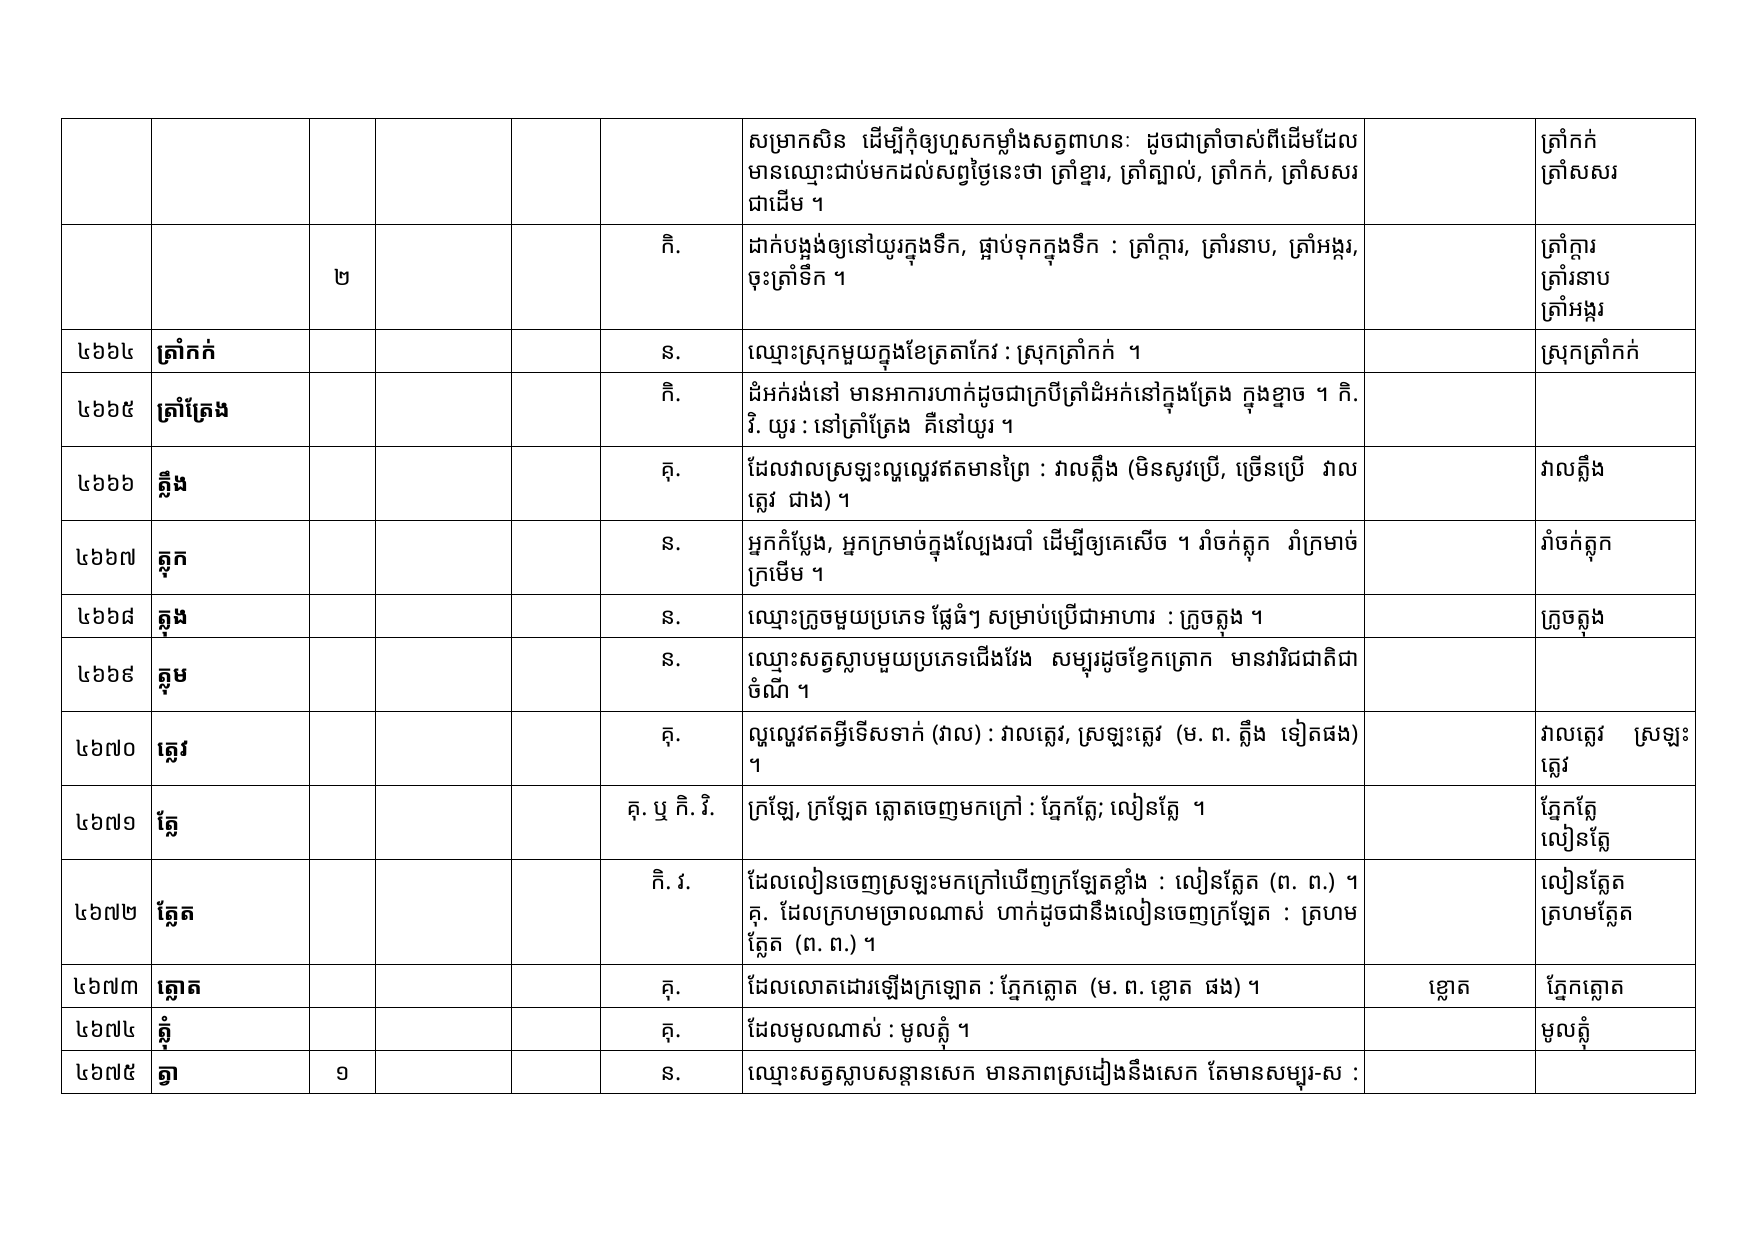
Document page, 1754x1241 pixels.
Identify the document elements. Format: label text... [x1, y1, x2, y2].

table_cell ត្លុក [152, 521, 309, 594]
table_cell ឈ្មោះ​សត្វ​ស្លាប​មួយ​ប្រភេទ​ជើង​វែង សម្បុរ​ដូច​ខ្វែក​ត្រោក មាន​វារិជជាតិ​ជា​ចំណី ។ [743, 638, 1364, 711]
table_cell [376, 1008, 511, 1050]
table_cell ត្វា [152, 1051, 309, 1092]
table_cell [376, 330, 511, 372]
table_cell [1365, 595, 1535, 637]
table_cell [512, 595, 600, 637]
table_cell ៤៦៧១ [62, 786, 151, 859]
table_cell [512, 712, 600, 785]
table_cell [1365, 1008, 1535, 1050]
table_cell គុ. [601, 447, 742, 520]
table_cell [376, 373, 511, 446]
table_cell ក្រូច​ត្លុង [1536, 595, 1695, 637]
table_cell សម្រាក​សិន ដើម្បី​កុំ​ឲ្យ​ហួស​កម្លាំង​សត្វ​ពាហនៈ ដូច​ជា​ត្រាំ​ចាស់​ពី​ដើម​ដែល​មាន​ឈ្មោះ​ជាប់​មក​ដល់​សព្វ​ថ្ងៃ​នេះ​ថា ត្រាំ​ខ្នារ, ត្រាំ​ត្បាល់, ត្រាំ​កក់, ត្រាំ​សសរ ជាដើម ។ [743, 119, 1364, 223]
table_cell កិ. វ. [601, 860, 742, 964]
table_cell អ្នក​កំប្លែង, អ្នក​ក្រមាច់​ក្នុង​ល្បែង​របាំ ដើម្បី​ឲ្យ​គេ​សើច ។ រាំ​ចក់​ត្លុក រាំ​ក្រមាច់ក្រមើម ។ [743, 521, 1364, 594]
table_cell [1365, 860, 1535, 964]
table_cell [62, 225, 151, 329]
table_cell [310, 330, 375, 372]
table_cell [376, 860, 511, 964]
table_cell ដែល​មូល​ណាស់ : មូល​ត្លុំ ។ [743, 1008, 1364, 1050]
table_cell [512, 119, 600, 223]
table_cell [1365, 1051, 1535, 1092]
table_cell ដំអក់​រង់​នៅ មាន​អាការ​ហាក់​ដូច​ជា​ក្របី​ត្រាំ​ដំអក់​នៅ​ក្នុង​ត្រែង ក្នុង​ខ្នាច ។ កិ. វិ. យូរ : នៅ​ត្រាំ​ត្រែង គឺ​នៅ​យូរ ។ [743, 373, 1364, 446]
table_cell [376, 712, 511, 785]
table_cell [512, 521, 600, 594]
table_cell ភ្នែក​ត្លែ លៀន​ត្លែ [1536, 786, 1695, 859]
table_cell ន. [601, 595, 742, 637]
table_cell ត្លេវ [152, 712, 309, 785]
table_cell ត្រាំ​កក់ ត្រាំ​សសរ [1536, 119, 1695, 223]
table_cell [310, 712, 375, 785]
table_cell [1365, 786, 1535, 859]
table_cell ត្រាំត្រែង [152, 373, 309, 446]
table_cell ឈ្មោះ​ស្រុក​មួយ​ក្នុង​ខែត្រ​តាកែវ : ស្រុក​ត្រាំកក់ ។ [743, 330, 1364, 372]
table_cell [512, 638, 600, 711]
table_cell [376, 965, 511, 1007]
table_cell មូល​ត្លុំ [1536, 1008, 1695, 1050]
table_cell [512, 1051, 600, 1092]
table_cell ៤៦៧០ [62, 712, 151, 785]
table_cell ដែល​វាល​ស្រឡះ​ល្ហល្ហេវ​ឥត​មាន​ព្រៃ : វាល​ត្លឹង (មិន​សូវ​ប្រើ, ច្រើន​ប្រើ វាល​ត្លេវ ជាង) ។ [743, 447, 1364, 520]
table_cell កិ. [601, 225, 742, 329]
table_cell [512, 965, 600, 1007]
table_cell [310, 119, 375, 223]
table_cell [310, 638, 375, 711]
table_cell [152, 225, 309, 329]
table_cell ភ្នែក​ត្លោត [1536, 965, 1695, 1007]
table_cell ៤៦៦៦ [62, 447, 151, 520]
table_cell [1365, 119, 1535, 223]
table_cell ៤៦៦៥ [62, 373, 151, 446]
table_cell [1365, 225, 1535, 329]
table_cell [1365, 330, 1535, 372]
table_cell ត្លុង [152, 595, 309, 637]
table_cell រាំ​ចក់​ត្លុក [1536, 521, 1695, 594]
table_cell ៤៦៧៥ [62, 1051, 151, 1092]
table_cell [376, 447, 511, 520]
table_cell [310, 373, 375, 446]
table_cell [1365, 447, 1535, 520]
table_cell ៤៦៦៤ [62, 330, 151, 372]
table_cell [310, 447, 375, 520]
table_cell ត្លែ [152, 786, 309, 859]
table_cell ល្ហល្ហេវ​ឥត​អ្វី​ទើសទាក់ (វាល) : វាល​ត្លេវ, ស្រឡះ​ត្លេវ (ម. ព. ត្លឹង ទៀត​ផង) ។ [743, 712, 1364, 785]
table_cell ត្រាំកក់ [152, 330, 309, 372]
table_cell [62, 119, 151, 223]
table_cell ៤៦៦៨ [62, 595, 151, 637]
table_cell ន. [601, 521, 742, 594]
table_cell [310, 595, 375, 637]
table_cell [512, 330, 600, 372]
table_cell គុ. [601, 1008, 742, 1050]
table_cell ៤៦៧២ [62, 860, 151, 964]
table_cell [512, 1008, 600, 1050]
table_cell ឈ្មោះ​ក្រូច​មួយ​ប្រភេទ ផ្លែ​ធំ​ៗ សម្រាប់​ប្រើ​ជា​អាហារ : ក្រូច​ត្លុង ។ [743, 595, 1364, 637]
table_cell គុ. [601, 965, 742, 1007]
table_cell [1365, 373, 1535, 446]
table_cell [376, 595, 511, 637]
table_cell ន. [601, 330, 742, 372]
table_cell វាល​ត្លេវ ស្រឡះ​ត្លេវ [1536, 712, 1695, 785]
table_cell លៀន​ត្លែត ត្រហម​ត្លែត [1536, 860, 1695, 964]
table_cell ២ [310, 225, 375, 329]
table_cell ត្លោត [152, 965, 309, 1007]
table_cell [376, 521, 511, 594]
table_cell [1365, 712, 1535, 785]
table_cell [376, 119, 511, 223]
table_cell [310, 965, 375, 1007]
table_cell [512, 225, 600, 329]
table_cell ត្លឹង [152, 447, 309, 520]
table_cell ត្លែត [152, 860, 309, 964]
table_cell ត្លុម [152, 638, 309, 711]
table_cell ក្រឡែ, ក្រឡែត ត្លោត​ចេញ​មក​ក្រៅ : ភ្នែក​ត្លែ; លៀន​ត្លែ ។ [743, 786, 1364, 859]
table_cell ៤៦៦៩ [62, 638, 151, 711]
table_cell ស្រុក​ត្រាំកក់ [1536, 330, 1695, 372]
table_cell ត្លុំ [152, 1008, 309, 1050]
table_cell [512, 447, 600, 520]
table_cell គុ. ឬ កិ. វិ. [601, 786, 742, 859]
table_cell ត្រាំ​ក្ដារ ត្រាំ​រនាប ត្រាំ​អង្ករ [1536, 225, 1695, 329]
table_cell [1365, 638, 1535, 711]
table_cell [1365, 521, 1535, 594]
table_cell ន. [601, 1051, 742, 1092]
table_cell [376, 638, 511, 711]
table_cell [376, 225, 511, 329]
table_cell កិ. [601, 373, 742, 446]
table_cell ដែល​លោត​ដោរ​ឡើង​ក្រឡោត : ភ្នែក​ត្លោត (ម. ព. ខ្លោត ផង) ។ [743, 965, 1364, 1007]
table_cell [1536, 373, 1695, 446]
table_cell [310, 521, 375, 594]
table_cell [1536, 638, 1695, 711]
table_cell [512, 373, 600, 446]
table_cell ឈ្មោះ​សត្វ​ស្លាប​សន្ដាន​សេក មាន​ភាព​ស្រដៀង​នឹង​សេក តែ​មាន​សម្បុរ-ស : [743, 1051, 1364, 1092]
table_cell ៤៦៧៤ [62, 1008, 151, 1050]
table_cell គុ. [601, 712, 742, 785]
table_cell [1536, 1051, 1695, 1092]
table_cell [512, 786, 600, 859]
table_cell ដាក់​បង្អង់​ឲ្យ​នៅ​យូរ​ក្នុង​ទឹក, ផ្អាប់​ទុក​ក្នុង​ទឹក : ត្រាំ​ក្ដារ, ត្រាំ​រនាប, ត្រាំ​អង្ករ, ចុះ​ត្រាំ​ទឹក ។ [743, 225, 1364, 329]
table_cell ដែល​លៀន​ចេញ​ស្រឡះ​មក​ក្រៅ​ឃើញ​ក្រឡែត​ខ្លាំង : លៀន​ត្លែត (ព. ព.) ។ គុ. ដែល​ក្រហម​ច្រាល​ណាស់ ហាក់​ដូច​ជា​នឹង​លៀន​ចេញ​ក្រឡែត : ត្រហម​ត្លែត (ព. ព.) ។ [743, 860, 1364, 964]
table_cell [310, 1008, 375, 1050]
table_cell ៤៦៦៧ [62, 521, 151, 594]
table_cell ៤៦៧៣ [62, 965, 151, 1007]
table_cell [152, 119, 309, 223]
table_cell ខ្លោត [1365, 965, 1535, 1007]
table_cell ១ [310, 1051, 375, 1092]
table_cell [601, 119, 742, 223]
table_cell [310, 860, 375, 964]
table_cell ន. [601, 638, 742, 711]
table_cell [512, 860, 600, 964]
table_cell វាល​ត្លឹង [1536, 447, 1695, 520]
table_cell [376, 1051, 511, 1092]
table_cell [376, 786, 511, 859]
table_cell [310, 786, 375, 859]
